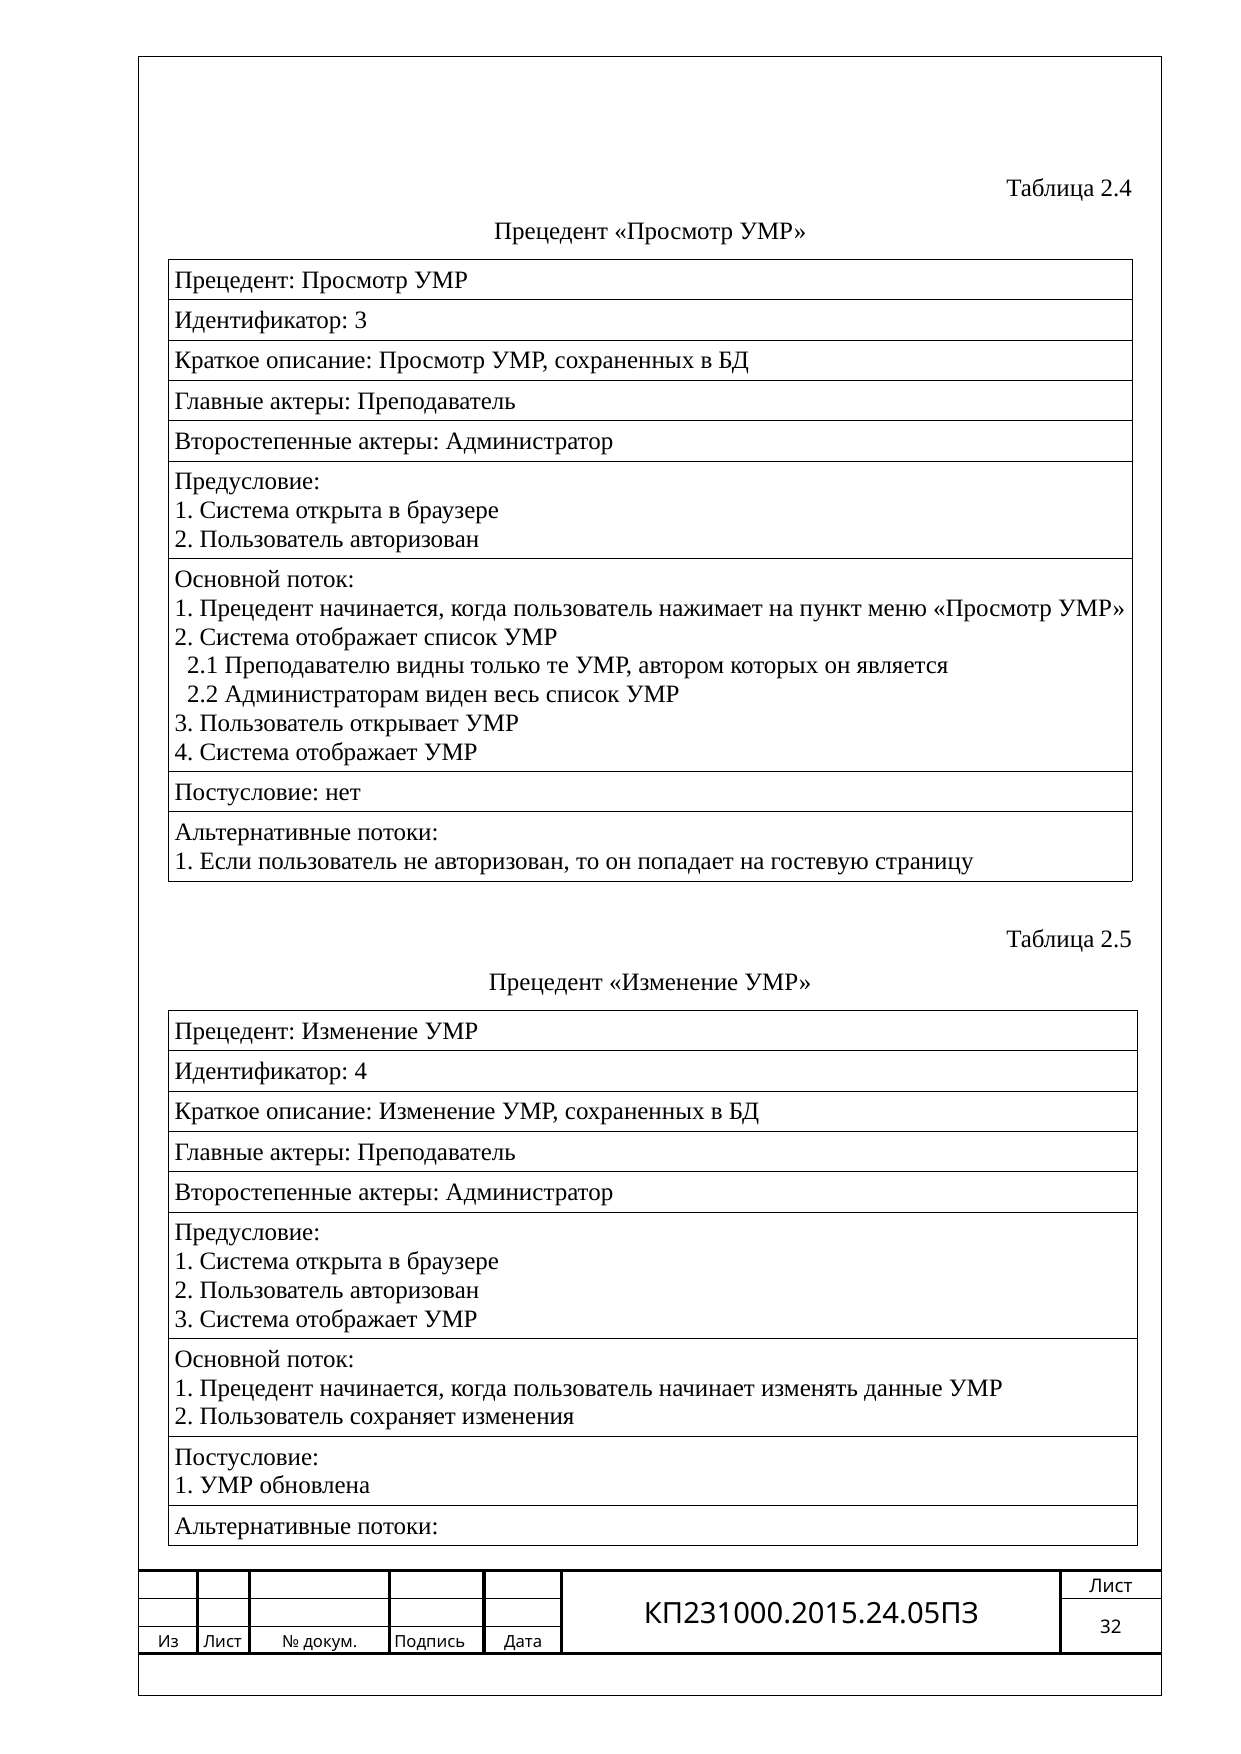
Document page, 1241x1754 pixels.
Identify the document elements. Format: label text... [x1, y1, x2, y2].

table_cell Постусловие: нет [169, 772, 1132, 811]
table_cell Предусловие: 1. Система открыта в браузере 2. Пользователь авторизован [169, 462, 1132, 558]
table_cell Постусловие: 1. УМР обновлена [169, 1437, 1137, 1505]
table_cell Основной поток: 1. Прецедент начинается, когда пользователь начинает изменять данные УМР 2. Пользователь сохраняет изменения [169, 1339, 1137, 1436]
text Таблица 2.4 [168, 173, 1132, 201]
table_cell Второстепенные актеры: Администратор [169, 421, 1132, 461]
table_cell Краткое описание: Просмотр УМР, сохраненных в БД [169, 341, 1132, 380]
table_cell Главные актеры: Преподаватель [169, 381, 1132, 420]
table_cell Главные актеры: Преподаватель [169, 1132, 1137, 1171]
table_cell Альтернативные потоки: [169, 1506, 1137, 1545]
table_cell Идентификатор: 3 [169, 300, 1132, 339]
table_cell Краткое описание: Изменение УМР, сохраненных в БД [169, 1092, 1137, 1131]
table_cell Второстепенные актеры: Администратор [169, 1172, 1137, 1212]
text Прецедент «Изменение УМР» [168, 967, 1132, 996]
table_cell Основной поток: 1. Прецедент начинается, когда пользователь нажимает на пункт меню «Просмотр УМР» 2. Система отображает список УМР 2.1 Преподавателю видны только те УМР, автором которых он является 2.2 Администраторам виден весь список УМР 3. Пользователь открывает УМР 4. Система отображает УМР [169, 559, 1132, 771]
text Таблица 2.5 [168, 924, 1132, 952]
text Прецедент «Просмотр УМР» [168, 216, 1132, 244]
table_header Прецедент: Изменение УМР [169, 1011, 1137, 1050]
table_cell Предусловие: 1. Система открыта в браузере 2. Пользователь авторизован 3. Система отображает УМР [169, 1213, 1137, 1338]
table_header Прецедент: Просмотр УМР [169, 260, 1132, 299]
table_cell Идентификатор: 4 [169, 1051, 1137, 1091]
table_cell Альтернативные потоки: 1. Если пользователь не авторизован, то он попадает на гостевую страницу [169, 812, 1132, 881]
